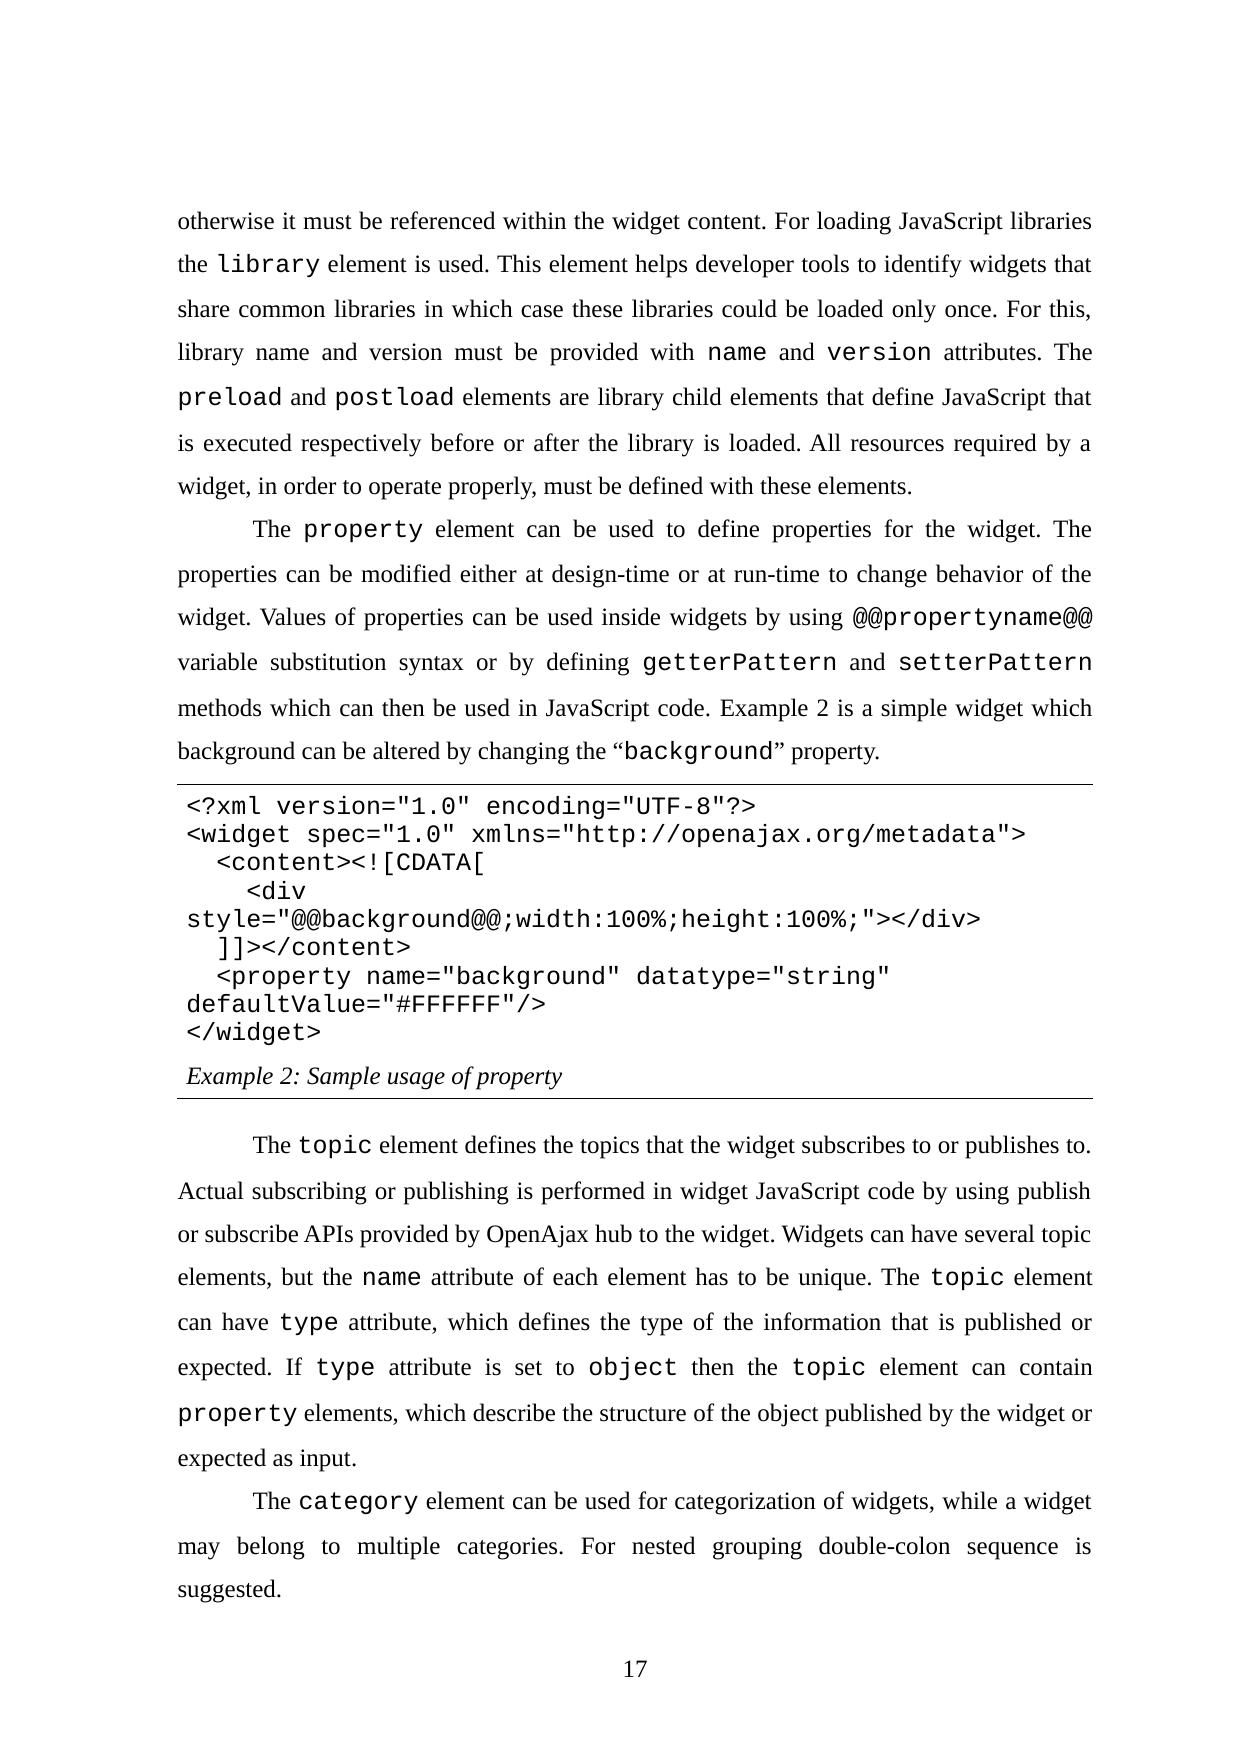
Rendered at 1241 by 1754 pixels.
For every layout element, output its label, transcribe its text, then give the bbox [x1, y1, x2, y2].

text The category element can be used for categorization of widgets, while a widget may belong to multiple categories. For nested grouping double-colon sequence is suggested. [177, 1486, 1093, 1603]
text <property name="background" datatype="string" defaultValue="#FFFFFF"/> [186, 963, 1084, 1020]
text ]]></content> [186, 935, 1084, 963]
text The topic element defines the topics that the widget subscribes to or publishes to. Actual subscribing or publishing is performed in widget JavaScript code by using publish or subscribe APIs provided by OpenAjax hub to the widget. Widgets can have several topic elements, but the name attribute of each element has to be unique. The topic element can have type attribute, which defines the type of the information that is published or expected. If type attribute is set to object then the topic element can contain property elements, which describe the structure of the object published by the widget or expected as input. [177, 1099, 1093, 1472]
text <?xml version="1.0" encoding="UTF-8"?> [186, 793, 1084, 822]
text </widget> [186, 1020, 1084, 1048]
text <widget spec="1.0" xmlns="http://openajax.org/metadata"> [186, 822, 1084, 850]
text <content><![CDATA[ [186, 850, 1084, 878]
text Example 2: Sample usage of property [186, 1061, 1084, 1089]
text <div style="@@background@@;width:100%;height:100%;"></div> [186, 878, 1084, 935]
text otherwise it must be referenced within the widget content. For loading JavaScript libraries the library element is used. This element helps developer tools to identify widgets that share common libraries in which case these libraries could be loaded only once. For this, library name and version must be provided with name and version attributes. The preload and postload elements are library child elements that define JavaScript that is executed respectively before or after the library is loaded. All resources required by a widget, in order to operate properly, must be defined with these elements. [177, 206, 1093, 499]
text [177, 785, 1093, 1098]
text The property element can be used to define properties for the widget. The properties can be modified either at design-time or at run-time to change behavior of the widget. Values of properties can be used inside widgets by using @@propertyname@@ variable substitution syntax or by defining getterPattern and setterPattern methods which can then be used in JavaScript code. Example 2 is a simple widget which background can be altered by changing the “background” property. [177, 514, 1093, 767]
